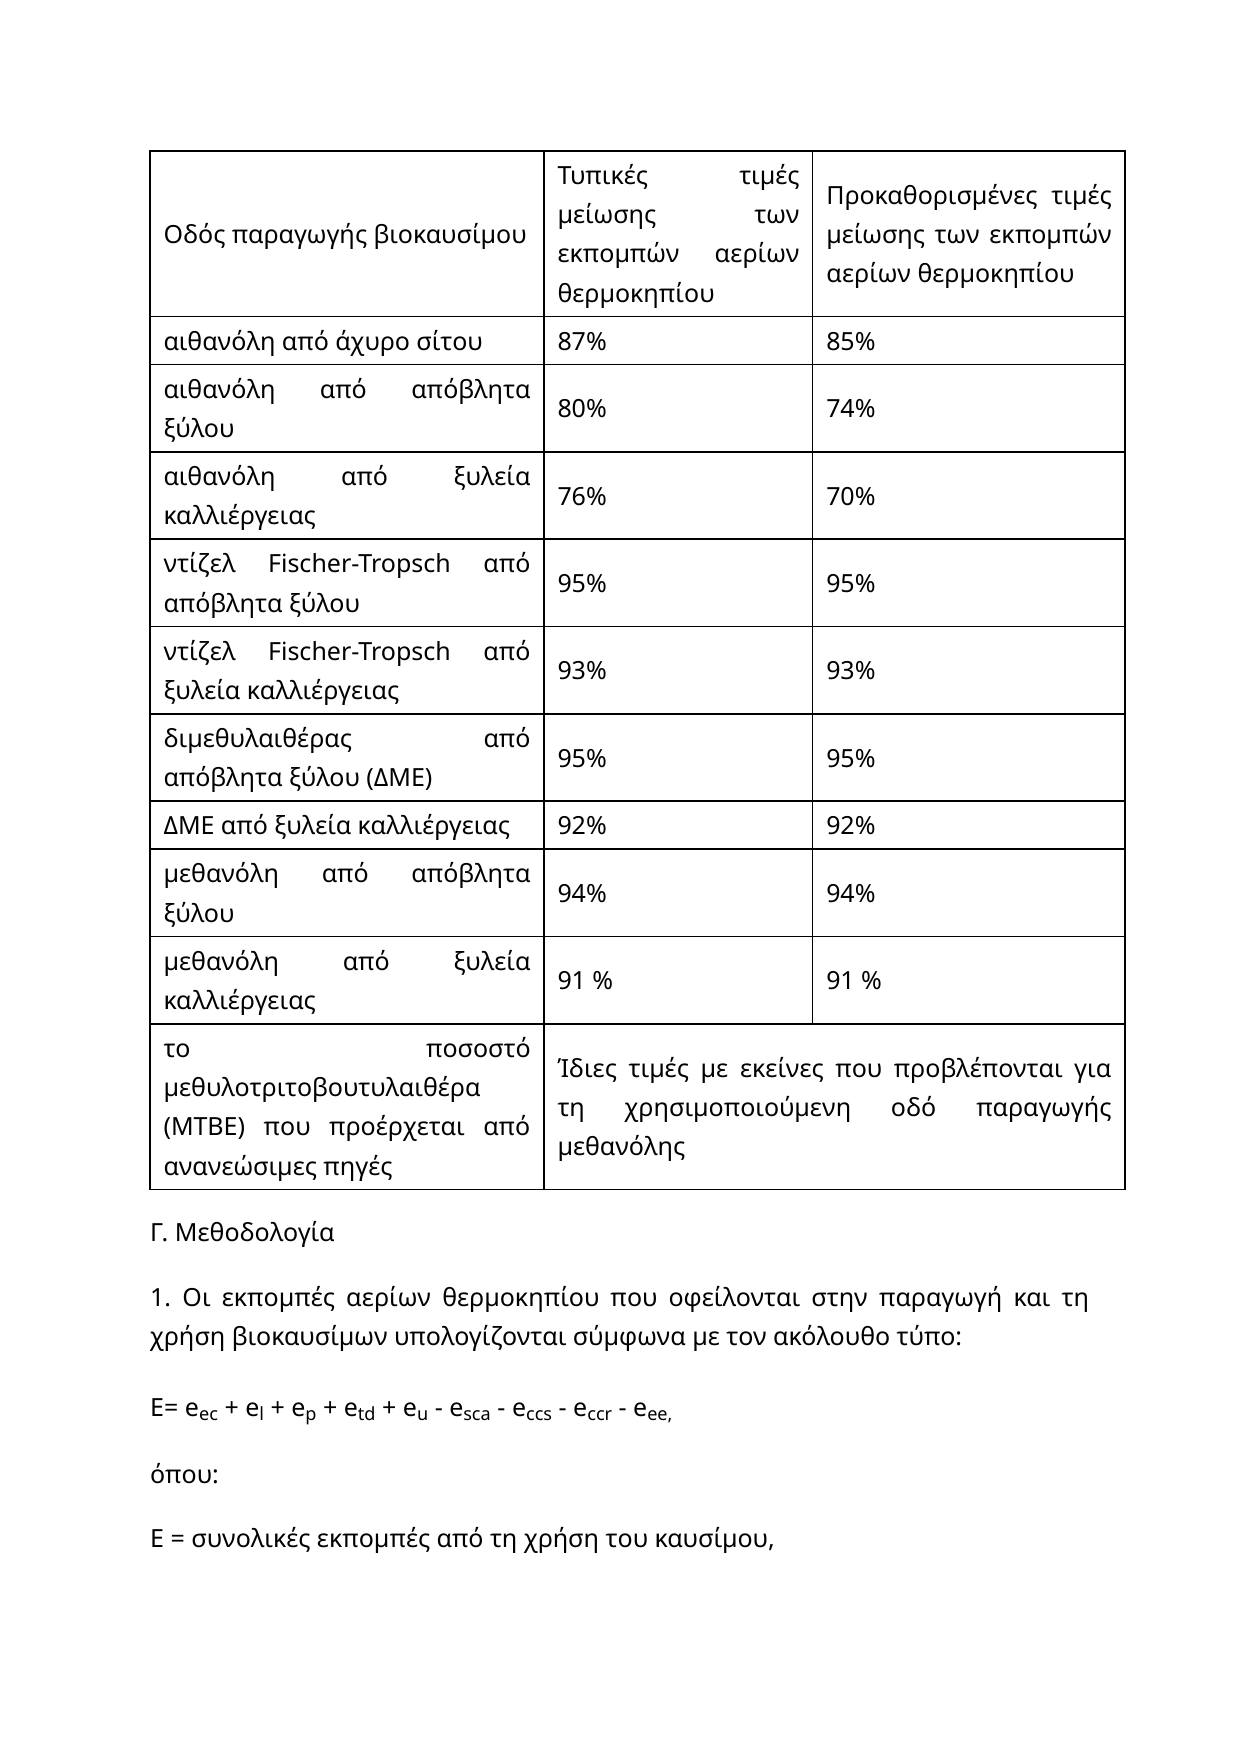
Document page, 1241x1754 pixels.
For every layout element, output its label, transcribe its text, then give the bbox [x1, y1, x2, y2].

text Ε = συνολικές εκπομπές από τη χρήση του καυσίμου, [150, 1521, 1090, 1555]
table_cell Ίδιες τιμές με εκείνες που προβλέπονται για τη χρησιμοποιούμενη οδό παραγωγής μεθανόλης [545, 1025, 1124, 1188]
table_cell μεθανόλη από ξυλεία καλλιέργειας [151, 937, 543, 1023]
table_cell αιθανόλη από απόβλητα ξύλου [151, 365, 543, 451]
table_cell 94% [813, 850, 1124, 936]
table_cell 95% [813, 540, 1124, 626]
table_cell 95% [545, 715, 812, 800]
table_cell 95% [813, 715, 1124, 800]
table_header Οδός παραγωγής βιοκαυσίμου [151, 152, 543, 316]
table_cell μεθανόλη από απόβλητα ξύλου [151, 850, 543, 936]
table_cell ντίζελ Fischer-Tropsch από ξυλεία καλλιέργειας [151, 627, 543, 713]
table_header Προκαθορισμένες τιμές μείωσης των εκπομπών αερίων θερμοκηπίου [813, 152, 1124, 316]
table_cell αιθανόλη από άχυρο σίτου [151, 317, 543, 364]
table_cell 85% [813, 317, 1124, 364]
table_cell διμεθυλαιθέρας από απόβλητα ξύλου (ΔΜΕ) [151, 715, 543, 800]
table_cell 94% [545, 850, 812, 936]
table_cell το ποσοστό μεθυλοτριτοβουτυλαιθέρα (ΜΤΒΕ) που προέρχεται από ανανεώσιμες πηγές [151, 1025, 543, 1188]
table_cell 91 % [545, 937, 812, 1023]
table_cell 80% [545, 365, 812, 451]
table_cell ΔΜΕ από ξυλεία καλλιέργειας [151, 802, 543, 848]
text όπου: [150, 1457, 1090, 1491]
table_cell 76% [545, 453, 812, 538]
text Γ. Μεθοδολογία [150, 1215, 1090, 1249]
text E= eec + el + ep + etd + eu - esca - eccs - eccr - eee, [150, 1383, 1090, 1425]
table_cell 92% [545, 802, 812, 848]
table_cell 95% [545, 540, 812, 626]
table_cell 70% [813, 453, 1124, 538]
table_cell 93% [545, 627, 812, 713]
table_header Τυπικές τιμές μείωσης των εκπομπών αερίων θερμοκηπίου [545, 152, 812, 316]
table_cell αιθανόλη από ξυλεία καλλιέργειας [151, 453, 543, 538]
table_cell 74% [813, 365, 1124, 451]
table_cell 87% [545, 317, 812, 364]
table_cell 93% [813, 627, 1124, 713]
text 1. Οι εκπομπές αερίων θερμοκηπίου που οφείλονται στην παραγωγή και τη χρήση βιοκαυσίμων υπολογίζονται σύμφωνα με τον ακόλουθο τύπο: [150, 1279, 1090, 1352]
table_cell ντίζελ Fischer-Tropsch από απόβλητα ξύλου [151, 540, 543, 626]
table_cell 91 % [813, 937, 1124, 1023]
table_cell 92% [813, 802, 1124, 848]
